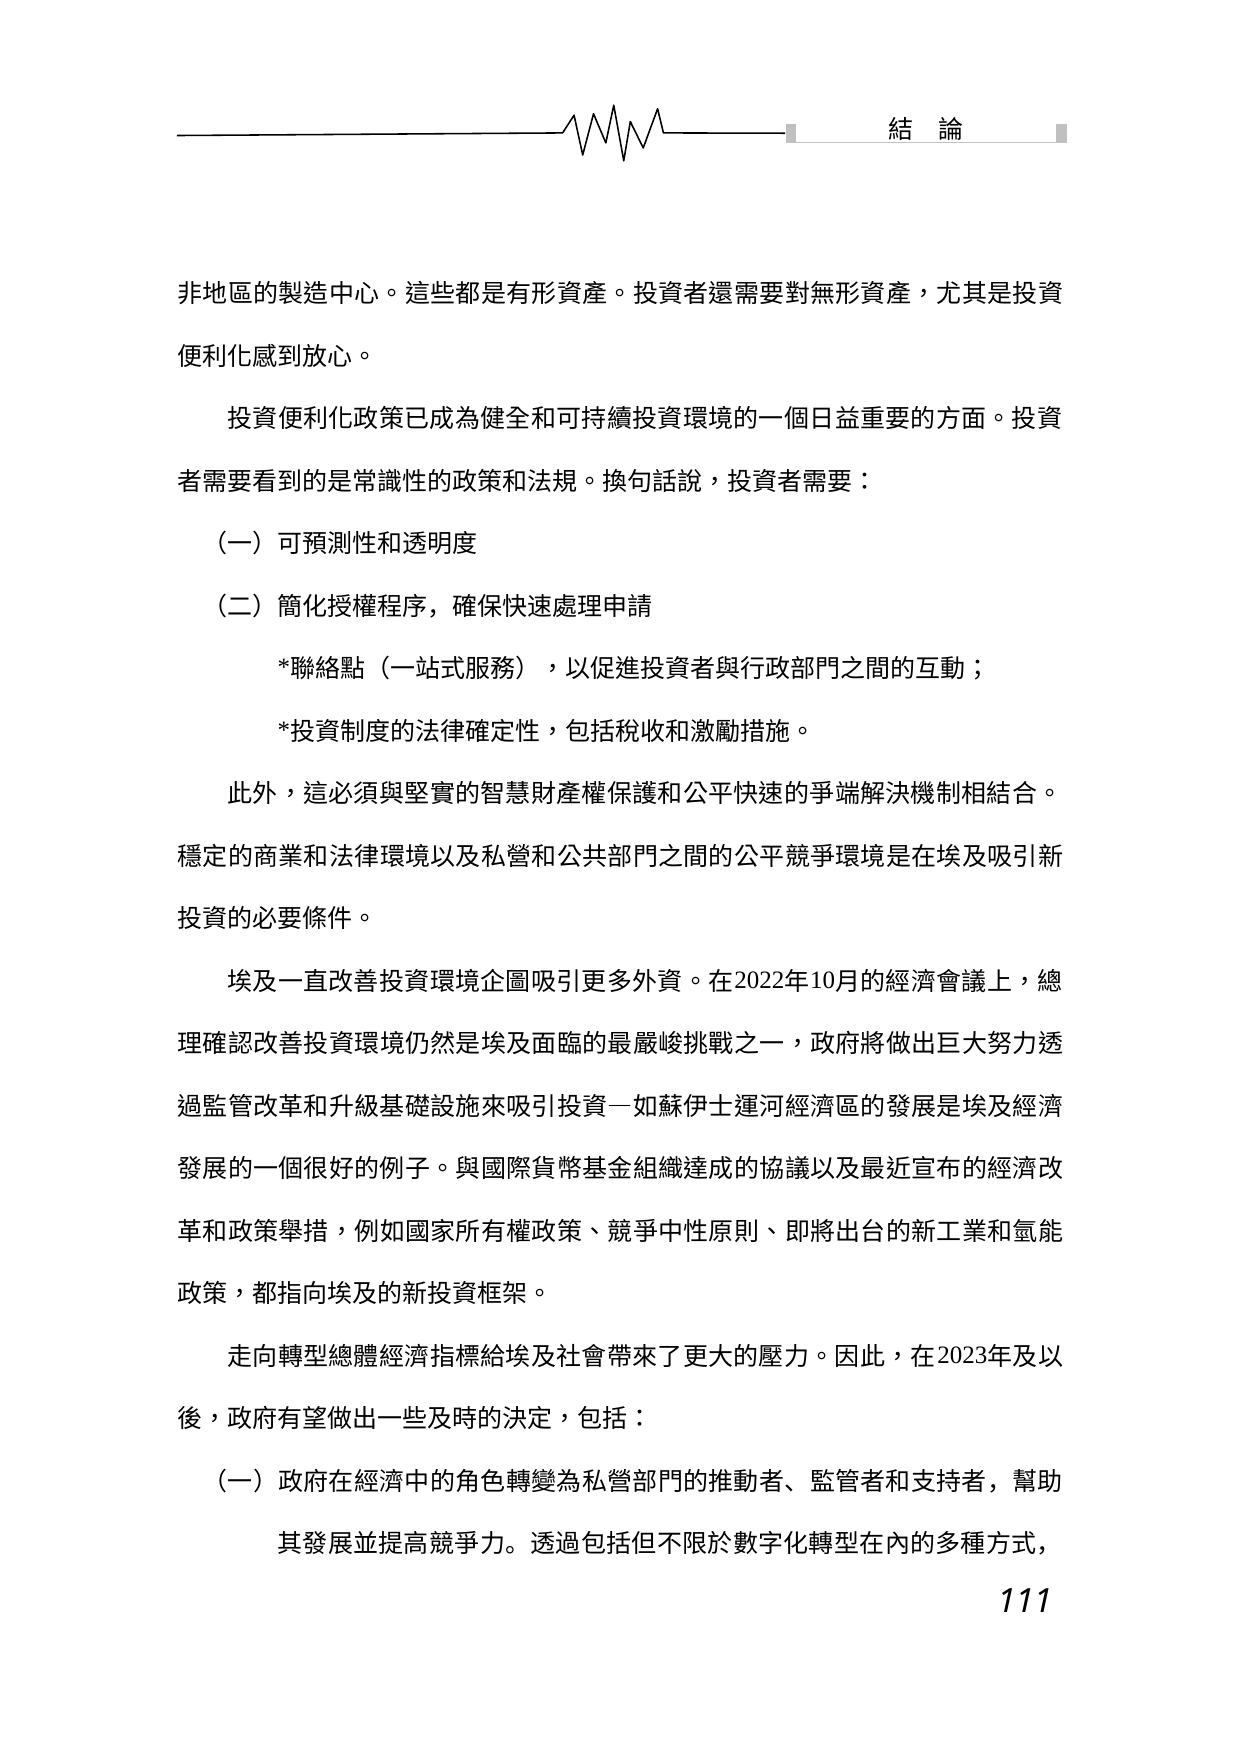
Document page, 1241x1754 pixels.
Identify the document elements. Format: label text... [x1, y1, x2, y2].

text 此外，這必須與堅實的智慧財產權保護和公平快速的爭端解決機制相結合。穩定的商業和法律環境以及私營和公共部門之間的公平競爭環境是在埃及吸引新投資的必要條件。 [177, 750, 1063, 938]
text *聯絡點（一站式服務），以促進投資者與行政部門之間的互動； [277, 625, 1063, 688]
text 埃及一直改善投資環境企圖吸引更多外資。在2022年10月的經濟會議上，總理確認改善投資環境仍然是埃及面臨的最嚴峻挑戰之一，政府將做出巨大努力透過監管改革和升級基礎設施來吸引投資—如蘇伊士運河經濟區的發展是埃及經濟發展的一個很好的例子。與國際貨幣基金組織達成的協議以及最近宣布的經濟改革和政策舉措，例如國家所有權政策、競爭中性原則、即將出台的新工業和氫能政策，都指向埃及的新投資框架。 [177, 938, 1063, 1313]
text *投資制度的法律確定性，包括稅收和激勵措施。 [277, 688, 1063, 750]
text 走向轉型總體經濟指標給埃及社會帶來了更大的壓力。因此，在2023年及以後，政府有望做出一些及時的決定，包括： [177, 1313, 1063, 1438]
text （一）政府在經濟中的角色轉變為私營部門的推動者、監管者和支持者，幫助其發展並提高競爭力。透過包括但不限於數字化轉型在內的多種方式， [202, 1438, 1063, 1563]
text （一）可預測性和透明度 [202, 500, 1063, 563]
text （二）簡化授權程序，確保快速處理申請 [202, 563, 1063, 625]
text 投資便利化政策已成為健全和可持續投資環境的一個日益重要的方面。投資者需要看到的是常識性的政策和法規。換句話說，投資者需要： [177, 375, 1063, 500]
text 非地區的製造中心。這些都是有形資產。投資者還需要對無形資產，尤其是投資便利化感到放心。 [177, 250, 1063, 375]
